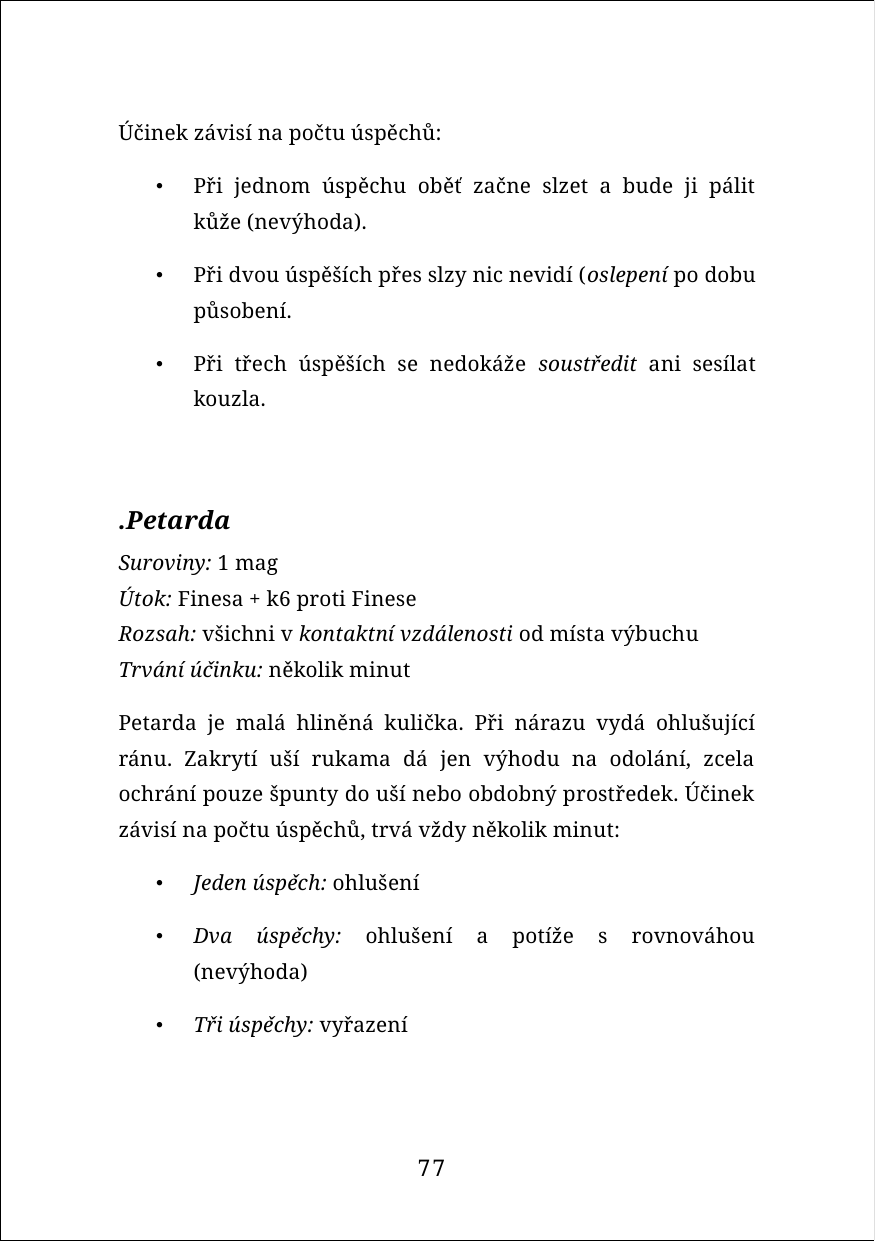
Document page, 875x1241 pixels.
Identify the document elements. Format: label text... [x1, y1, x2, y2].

list Při jednom úspěchu oběť začne slzet a bude ji pálit kůže (nevýhoda). [156, 171, 756, 235]
list Při dvou úspěších přes slzy nic nevidí (oslepení po dobu působení. [156, 260, 756, 324]
text Účinek závisí na počtu úspěchů: [118, 118, 756, 147]
subtitle .Petarda [118, 503, 756, 537]
list Při třech úspěších se nedokáže soustředit ani sesílat kouzla. [156, 349, 756, 413]
list Dva úspěchy: ohlušení a potíže s rovnováhou (nevýhoda) [156, 921, 756, 985]
list Tři úspěchy: vyřazení [156, 1010, 756, 1038]
text Suroviny: 1 mag Útok: Finesa + k6 proti Finese Rozsah: všichni v kontaktní vzdálenosti od místa výbuchu Trvání účinku: několik minut [118, 548, 756, 683]
list Jeden úspěch: ohlušení [156, 868, 756, 897]
text Petarda je malá hliněná kulička. Při nárazu vydá ohlušující ránu. Zakrytí uší rukama dá jen výhodu na odolání, zcela ochrání pouze špunty do uší nebo obdobný prostředek. Účinek závisí na počtu úspěchů, trvá vždy několik minut: [118, 708, 756, 843]
